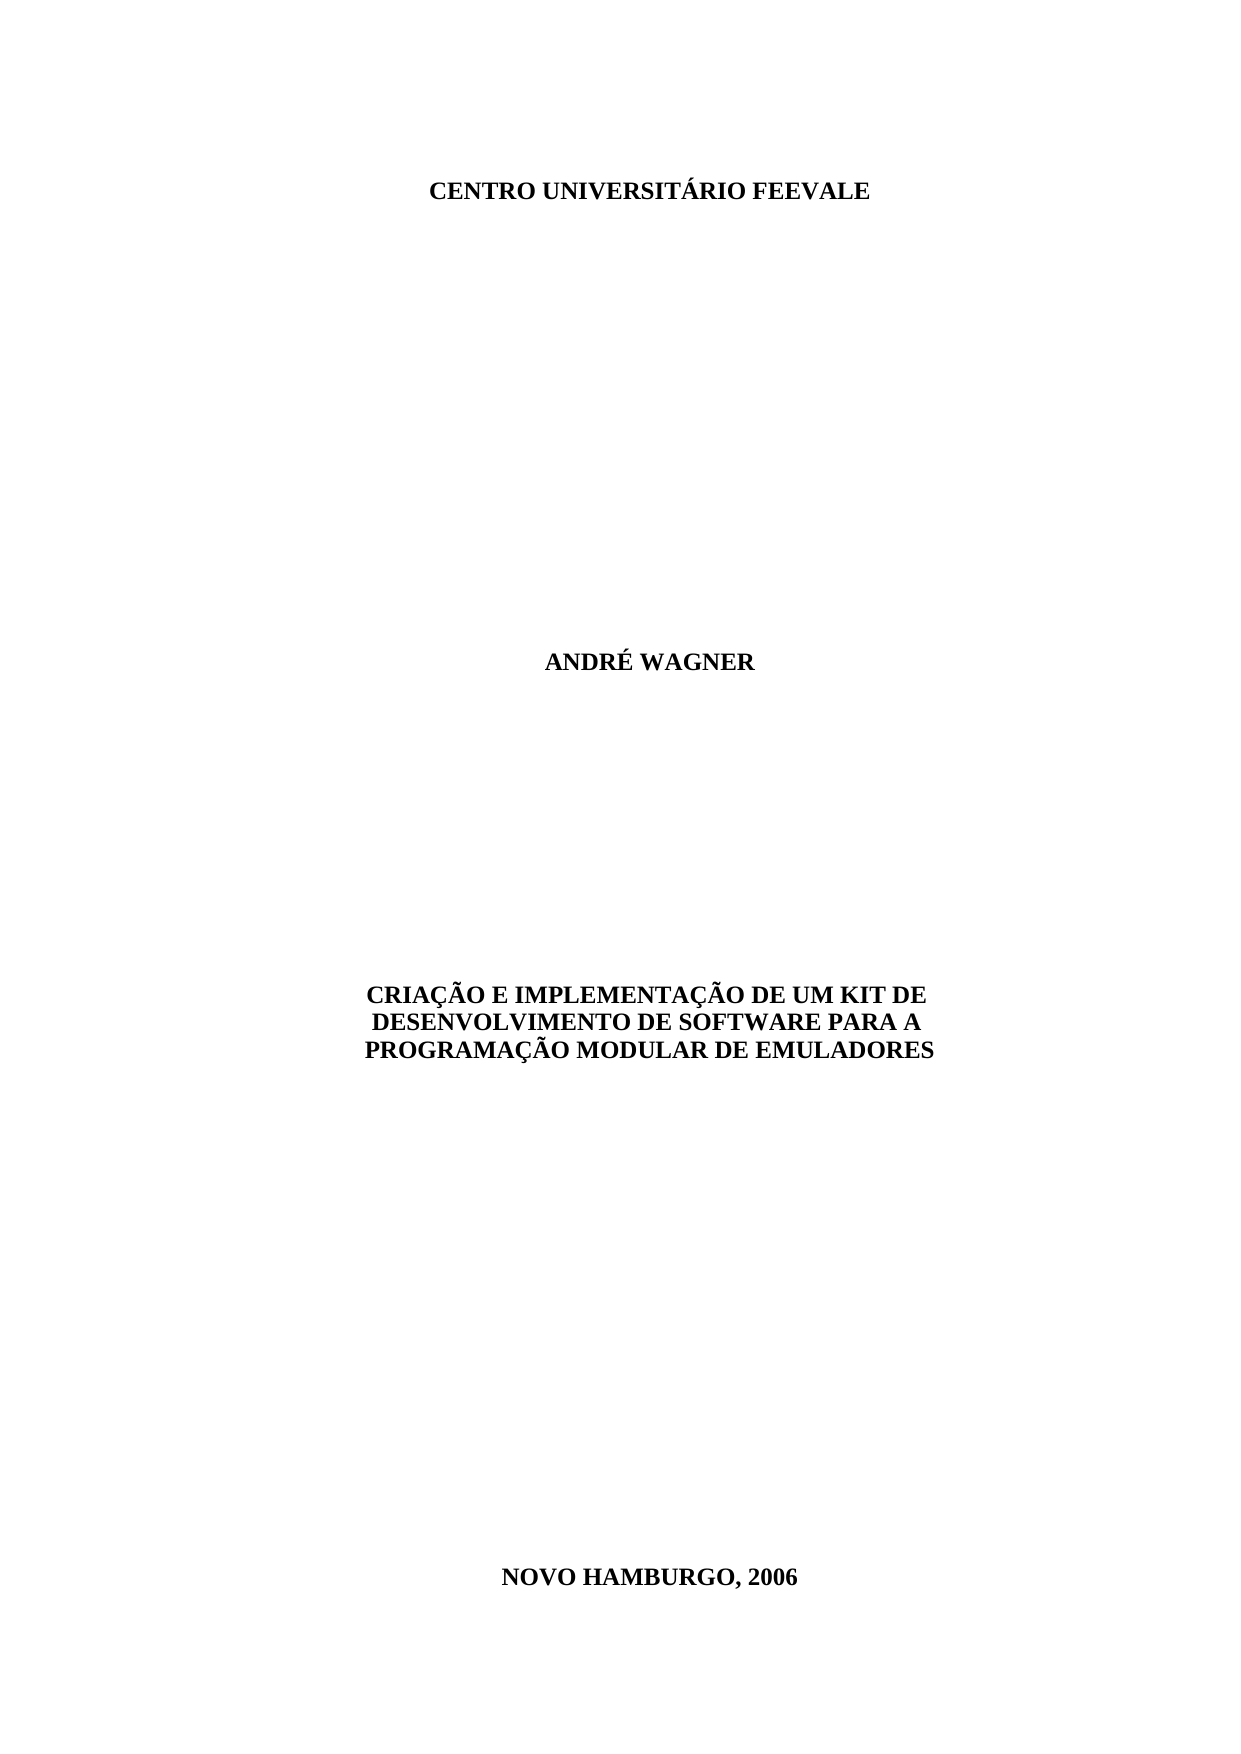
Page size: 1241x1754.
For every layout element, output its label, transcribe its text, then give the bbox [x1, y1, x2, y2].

text CRIAÇÃO E IMPLEMENTAÇÃO DE UM KIT DE [177, 981, 1122, 1008]
text NOVO HAMBURGO, 2006 [177, 1563, 1122, 1590]
text PROGRAMAÇÃO MODULAR DE EMULADORES [177, 1036, 1122, 1064]
text DESENVOLVIMENTO DE SOFTWARE PARA A [177, 1008, 1122, 1036]
text CENTRO UNIVERSITÁRIO FEEVALE [177, 177, 1122, 205]
text ANDRÉ WAGNER [177, 648, 1122, 676]
